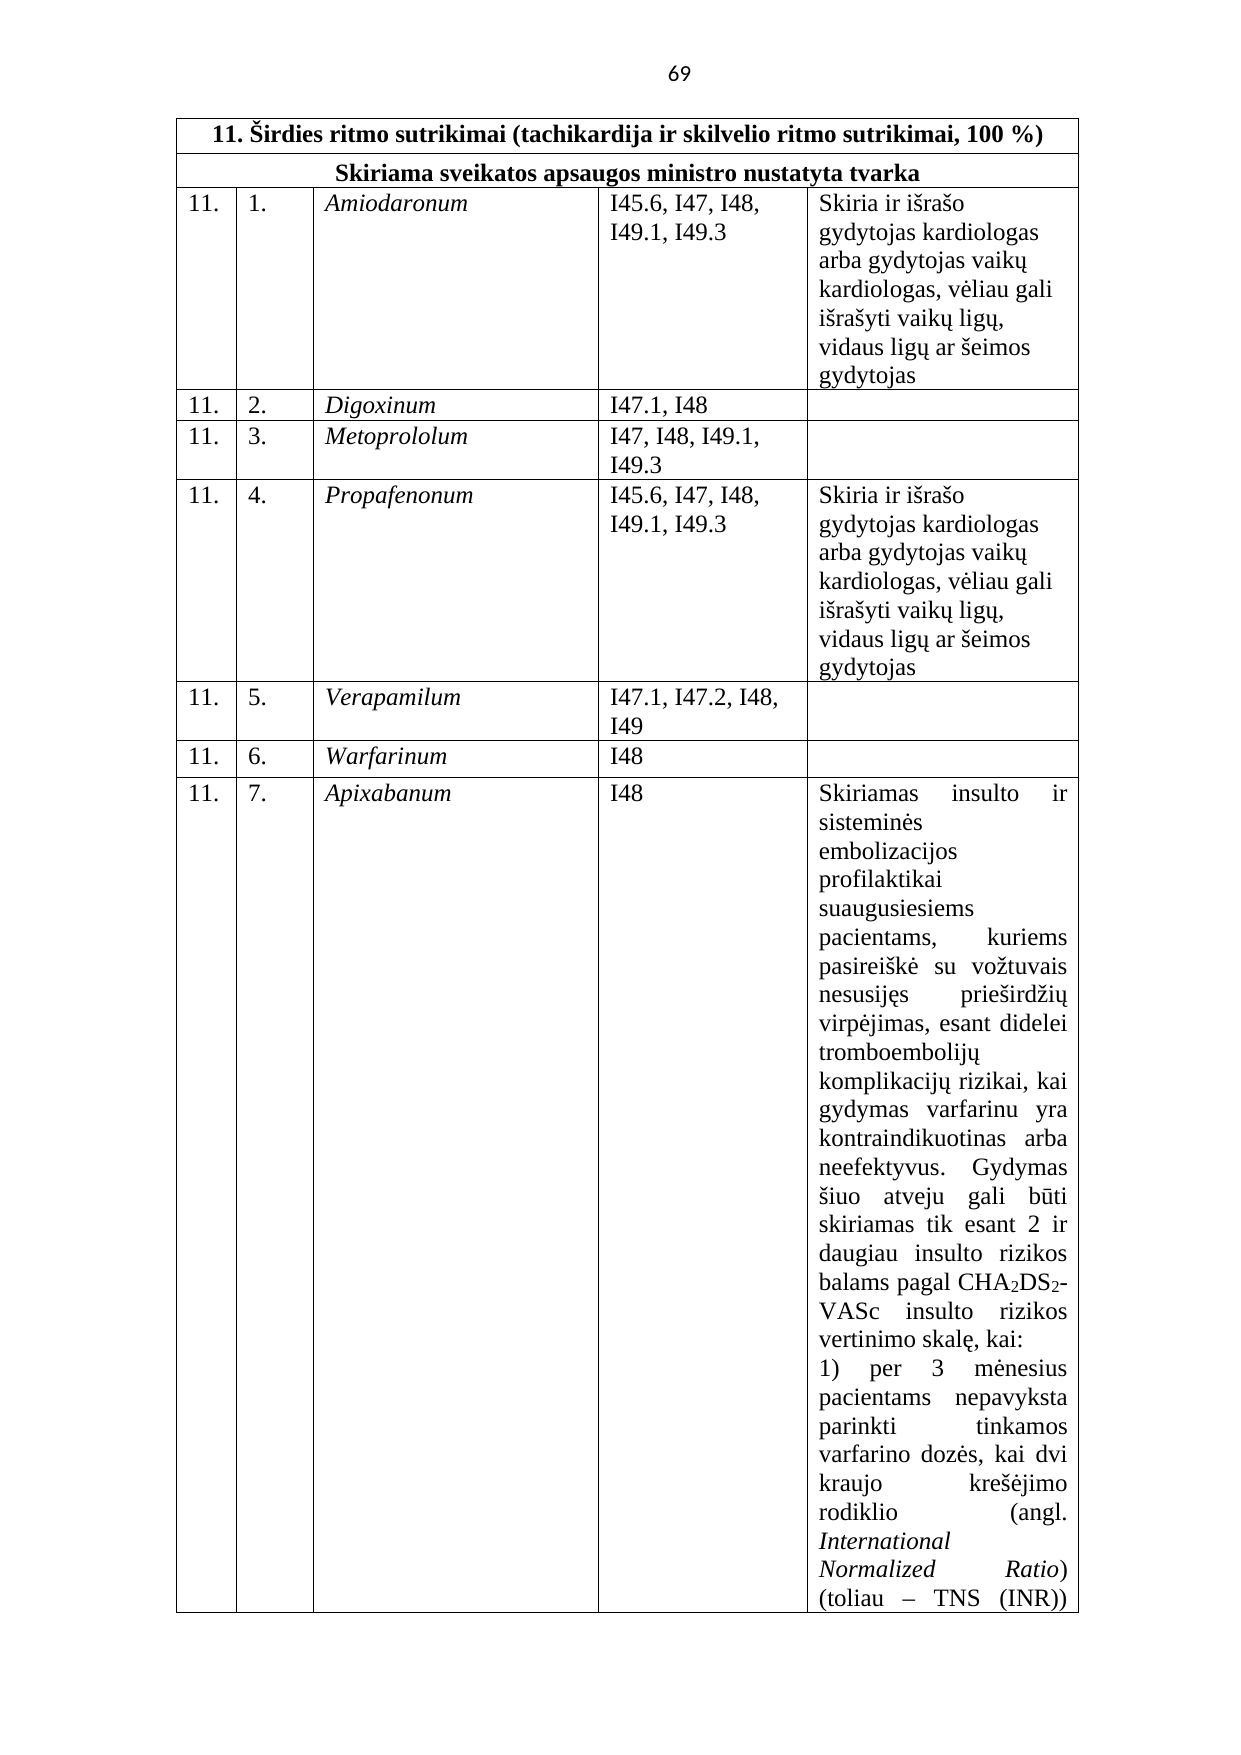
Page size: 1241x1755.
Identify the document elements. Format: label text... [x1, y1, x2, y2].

table_cell 11. [177, 480, 236, 681]
table_cell I48 [599, 741, 807, 777]
table_cell [1084, 118, 1088, 152]
table_cell 3. [237, 421, 313, 479]
table_cell [1103, 777, 1109, 1612]
table_cell [1088, 681, 1093, 740]
table_cell [1109, 777, 1123, 1612]
table_cell 11. [177, 421, 236, 479]
table_cell [1084, 479, 1088, 681]
table_cell [1099, 389, 1103, 420]
table_cell [1093, 479, 1099, 681]
table_cell [1103, 153, 1109, 187]
table_cell [1093, 777, 1099, 1612]
table_cell [1088, 118, 1093, 152]
table_cell [1093, 420, 1099, 479]
table_cell Propafenonum [314, 480, 598, 681]
table_cell [1079, 681, 1083, 740]
table_cell [1109, 740, 1123, 777]
table_cell [1109, 420, 1123, 479]
table_cell I45.6, I47, I48, I49.1, I49.3 [599, 188, 807, 389]
table_cell [1109, 389, 1123, 420]
table_cell [1088, 420, 1093, 479]
table_cell [1079, 777, 1083, 1612]
table_cell 11. Širdies ritmo sutrikimai (tachikardija ir skilvelio ritmo sutrikimai, 100 %) [177, 119, 1078, 152]
table_cell Amiodaronum [314, 188, 598, 389]
table_cell [1099, 777, 1103, 1612]
table_cell I47, I48, I49.1, I49.3 [599, 421, 807, 479]
table_cell I48 [599, 778, 807, 1612]
table_cell Skiriamas insulto ir sisteminės embolizacijos profilaktikai suaugusiesiems pacientams, kuriems pasireiškė su vožtuvais nesusijęs prieširdžių virpėjimas, esant didelei tromboembolijų komplikacijų rizikai, kai gydymas varfarinu yra kontraindikuotinas arba neefektyvus. Gydymas šiuo atveju gali būti skiriamas tik esant 2 ir daugiau insulto rizikos balams pagal CHA2DS2-VASc insulto rizikos vertinimo skalę, kai: 1) per 3 mėnesius pacientams nepavyksta parinkti tinkamos varfarino dozės, kai dvi kraujo krešėjimo rodiklio (angl. International Normalized Ratio) (toliau – TNS (INR)) [808, 778, 1078, 1612]
table_cell 6. [237, 741, 313, 777]
table_cell 7. [237, 778, 313, 1612]
table_cell [1109, 153, 1123, 187]
table_cell [1109, 187, 1123, 389]
table_cell [1103, 740, 1109, 777]
table_cell [1084, 777, 1088, 1612]
table_cell [1079, 420, 1083, 479]
table_cell 11. [177, 682, 236, 740]
table_cell 11. [177, 188, 236, 389]
table_cell [1084, 740, 1088, 777]
table_cell [1079, 479, 1083, 681]
table_cell [1093, 389, 1099, 420]
table_cell [1103, 681, 1109, 740]
table_cell [1093, 187, 1099, 389]
table_cell [1088, 389, 1093, 420]
table_cell [1079, 740, 1083, 777]
table_cell [1099, 420, 1103, 479]
table_cell [1084, 187, 1088, 389]
table_cell 2. [237, 390, 313, 420]
table_cell [1079, 118, 1083, 152]
table_cell [808, 390, 1078, 420]
table_cell Apixabanum [314, 778, 598, 1612]
table_cell [1079, 187, 1083, 389]
table_cell [1099, 187, 1103, 389]
table_cell [1103, 479, 1109, 681]
table_cell I47.1, I48 [599, 390, 807, 420]
table_cell 4. [237, 480, 313, 681]
table_cell [1103, 420, 1109, 479]
table_cell Digoxinum [314, 390, 598, 420]
table_cell Skiria ir išrašo gydytojas kardiologas arba gydytojas vaikų kardiologas, vėliau gali išrašyti vaikų ligų, vidaus ligų ar šeimos gydytojas [808, 188, 1078, 389]
table_cell [1103, 389, 1109, 420]
table_cell [1093, 118, 1099, 152]
table_cell Metoprololum [314, 421, 598, 479]
table_cell 11. [177, 741, 236, 777]
table_cell [1099, 740, 1103, 777]
table_cell [1093, 681, 1099, 740]
table_cell [1109, 681, 1123, 740]
table_cell 1. [237, 188, 313, 389]
table_cell Skiriama sveikatos apsaugos ministro nustatyta tvarka [177, 154, 1078, 187]
table_cell [1079, 389, 1083, 420]
table_cell [1093, 153, 1099, 187]
table_cell 11. [177, 390, 236, 420]
table_cell [1088, 187, 1093, 389]
table_cell [1088, 479, 1093, 681]
table_cell [808, 682, 1078, 740]
table_cell 11. [177, 778, 236, 1612]
table_cell Warfarinum [314, 741, 598, 777]
table_cell [1088, 153, 1093, 187]
table_cell [1088, 740, 1093, 777]
table_cell [1109, 118, 1123, 152]
table_cell [1103, 118, 1109, 152]
table_cell [1099, 118, 1103, 152]
table_cell [1093, 740, 1099, 777]
table_cell [1084, 681, 1088, 740]
table_cell [1099, 153, 1103, 187]
table_cell [1084, 420, 1088, 479]
table_cell Skiria ir išrašo gydytojas kardiologas arba gydytojas vaikų kardiologas, vėliau gali išrašyti vaikų ligų, vidaus ligų ar šeimos gydytojas [808, 480, 1078, 681]
table_cell [808, 741, 1078, 777]
table_cell I47.1, I47.2, I48, I49 [599, 682, 807, 740]
table_cell Verapamilum [314, 682, 598, 740]
table_cell [1109, 479, 1123, 681]
table_cell 5. [237, 682, 313, 740]
table_cell [1088, 777, 1093, 1612]
table_cell [1103, 187, 1109, 389]
table_cell [1084, 389, 1088, 420]
table_cell [1099, 479, 1103, 681]
table_cell I45.6, I47, I48, I49.1, I49.3 [599, 480, 807, 681]
table_cell [808, 421, 1078, 479]
table_cell [1099, 681, 1103, 740]
table_cell [1079, 153, 1083, 187]
table_cell [1084, 153, 1088, 187]
